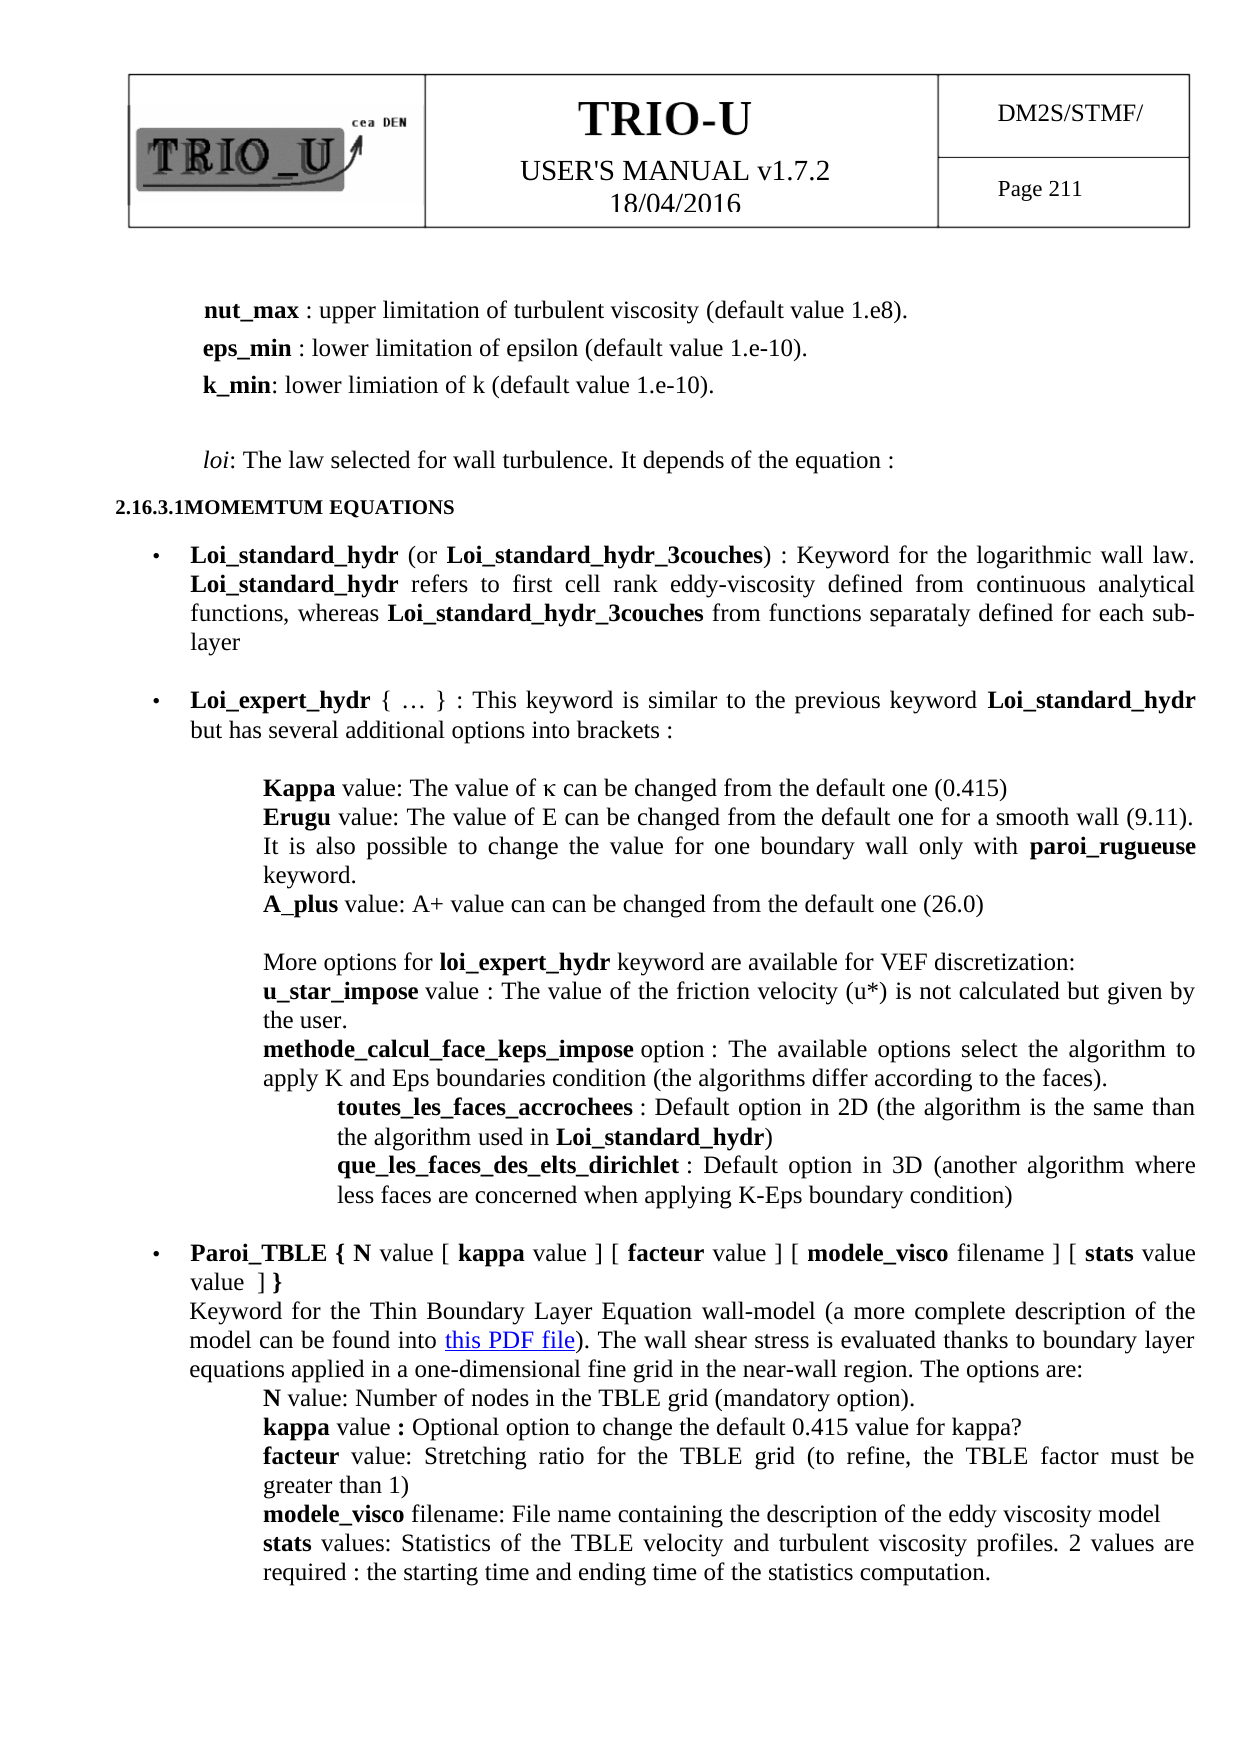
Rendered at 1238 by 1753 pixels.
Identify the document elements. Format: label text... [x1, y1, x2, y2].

text Erugu value: The value of E can be changed from the default one for a smooth wall (9.11). It is also possible to change the value for one boundary wall only with paroi_rugueuse keyword. [263, 802, 1196, 889]
list Paroi_TBLE { N value [ kappa value ] [ facteur value ] [ modele_visco filename ] [ stats value value ] } [153, 1238, 1196, 1296]
text u_star_impose value : The value of the friction velocity (u*) is not calculated but given by the user. [263, 976, 1196, 1034]
list Keyword for the Thin Boundary Layer Equation wall-model (a more complete description of the model can be found into this PDF file). The wall shear stress is evaluated thanks to boundary layer equations applied in a one-dimensional fine grid in the near-wall region. The options are: [189, 1296, 1196, 1383]
text que_les_faces_des_elts_dirichlet : Default option in 3D (another algorithm where less faces are concerned when applying K-Eps boundary condition) [337, 1150, 1196, 1208]
text methode_calcul_face_keps_impose option : The available options select the algorithm to apply K and Eps boundaries condition (the algorithms differ according to the faces). [263, 1034, 1196, 1092]
text A_plus value: A+ value can can be changed from the default one (26.0) [263, 889, 1196, 918]
list Loi_standard_hydr (or Loi_standard_hydr_3couches) : Keyword for the logarithmic wall law. Loi_standard_hydr refers to first cell rank eddy-viscosity defined from continuous analytical functions, whereas Loi_standard_hydr_3couches from functions separataly defined for each sub-layer [153, 540, 1196, 656]
list facteur value: Stretching ratio for the TBLE grid (to refine, the TBLE factor must be greater than 1) [225, 1441, 1196, 1499]
subtitle MOMEMTUM EQUATIONS [115, 495, 1165, 519]
list stats values: Statistics of the TBLE velocity and turbulent viscosity profiles. 2 values are required : the starting time and ending time of the statistics computation. [225, 1528, 1196, 1586]
list kappa value : Optional option to change the default 0.415 value for kappa? [225, 1412, 1196, 1441]
list N value: Number of nodes in the TBLE grid (mandatory option). [225, 1383, 1196, 1412]
list Loi_expert_hydr { … } : This keyword is similar to the previous keyword Loi_standard_hydr but has several additional options into brackets : [153, 685, 1196, 743]
list Kappa value: The value of  can be changed from the default one (0.415) [225, 773, 1196, 802]
text loi: The law selected for wall turbulence. It depends of the equation : [203, 437, 1165, 474]
text k_min: lower limiation of k (default value 1.e-10). [203, 362, 1165, 399]
text More options for loi_expert_hydr keyword are available for VEF discretization: [263, 947, 1196, 976]
list modele_visco filename: File name containing the description of the eddy viscosity model [225, 1499, 1196, 1528]
text toutes_les_faces_accrochees : Default option in 2D (the algorithm is the same than the algorithm used in Loi_standard_hydr) [337, 1092, 1196, 1150]
text nut_max : upper limitation of turbulent viscosity (default value 1.e8). [204, 295, 1196, 324]
text eps_min : lower limitation of epsilon (default value 1.e-10). [203, 324, 1165, 362]
